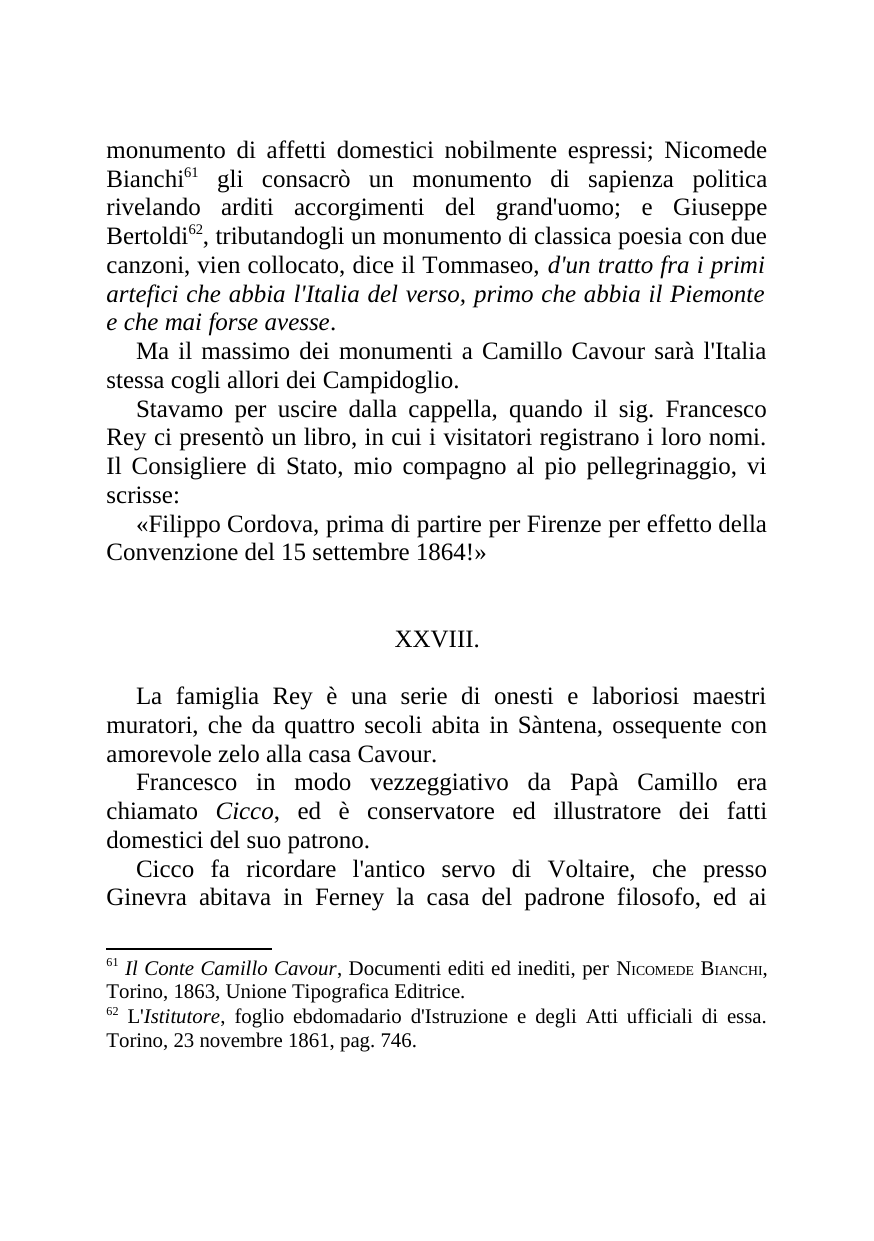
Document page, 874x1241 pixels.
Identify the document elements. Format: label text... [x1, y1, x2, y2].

text Francesco in modo vezzeggiativo da Papà Camillo era chiamato Cicco, ed è conservatore ed illustratore dei fatti domestici del suo patrono. [106, 767, 768, 854]
text Ma il massimo dei monumenti a Camillo Cavour sarà l'Italia stessa cogli allori dei Campidoglio. [106, 336, 768, 394]
text L'Istitutore, foglio ebdomadario d'Istruzione e degli Atti ufficiali di essa. Torino, 23 novembre 1861, pag. 746. [106, 1003, 768, 1052]
text XXVIII. [106, 624, 768, 652]
text La famiglia Rey è una serie di onesti e laboriosi maestri muratori, che da quattro secoli abita in Sàntena, ossequente con amorevole zelo alla casa Cavour. [106, 681, 768, 767]
text Il Conte Camillo Cavour, Documenti editi ed inediti, per Nicomede Bianchi, Torino, 1863, Unione Tipografica Editrice. [106, 955, 768, 1003]
text Cicco fa ricordare l'antico servo di Voltaire, che presso Ginevra abitava in Ferney la casa del padrone filosofo, ed ai [106, 854, 768, 911]
text «Filippo Cordova, prima di partire per Firenze per effetto della Convenzione del 15 settembre 1864!» [106, 509, 768, 566]
text monumento di affetti domestici nobilmente espressi; Nicomede Bianchi gli consacrò un monumento di sapienza politica rivelando arditi accorgimenti del grand'uomo; e Giuseppe Bertoldi, tributandogli un monumento di classica poesia con due canzoni, vien collocato, dice il Tommaseo, d'un tratto fra i primi artefici che abbia l'Italia del verso, primo che abbia il Piemonte e che mai forse avesse. [106, 135, 768, 336]
text Stavamo per uscire dalla cappella, quando il sig. Francesco Rey ci presentò un libro, in cui i visitatori registrano i loro nomi. Il Consigliere di Stato, mio compagno al pio pellegrinaggio, vi scrisse: [106, 394, 768, 509]
